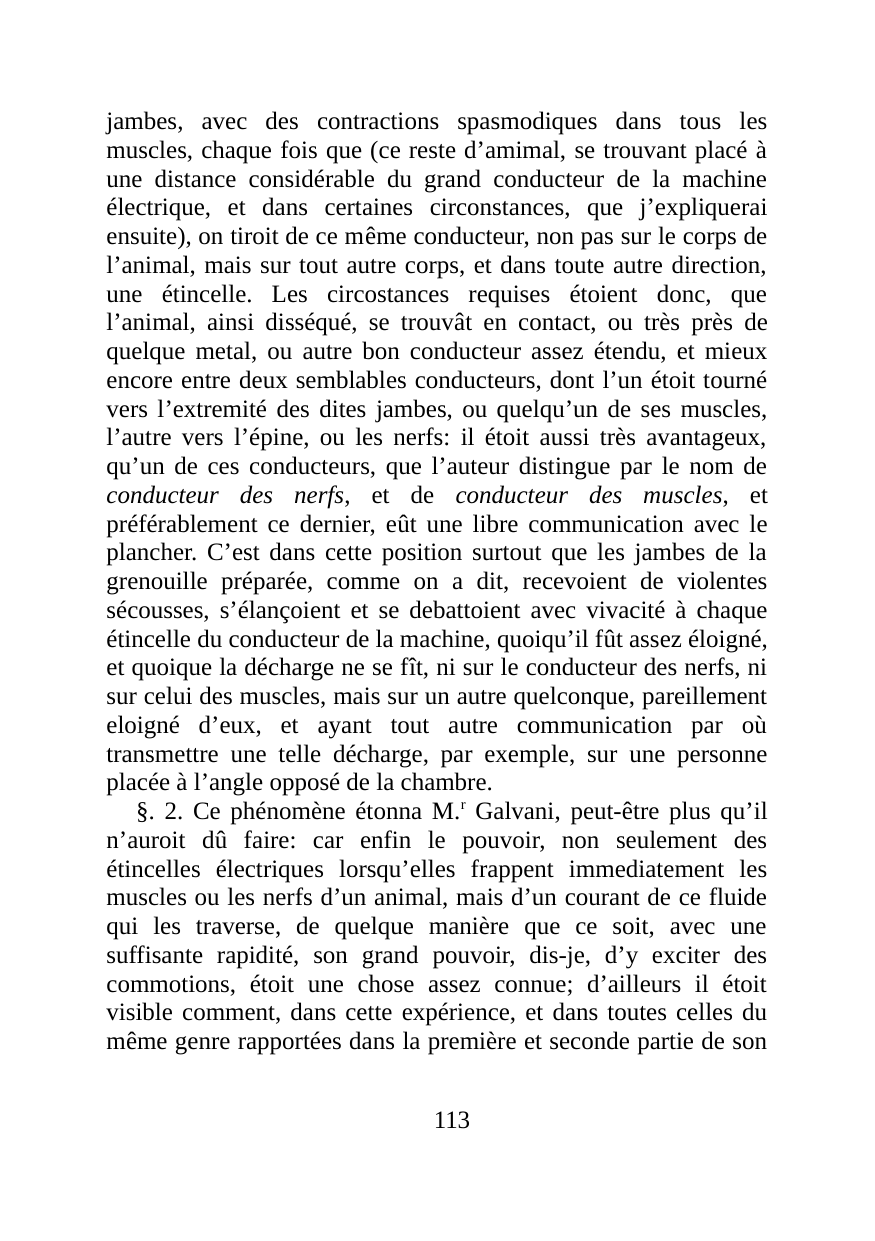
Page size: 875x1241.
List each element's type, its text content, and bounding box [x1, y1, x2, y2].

text §. 2. Ce phénomène étonna M.r Galvani, peut-être plus qu’il n’auroit dû faire: car enfin le pouvoir, non seulement des étincelles électriques lorsqu’elles frappent immediatement les muscles ou les nerfs d’un animal, mais d’un courant de ce fluide qui les traverse, de quelque manière que ce soit, avec une suffisante rapidité, son grand pouvoir, dis-je, d’y exciter des commotions, étoit une chose assez connue; d’ailleurs il étoit visible comment, dans cette expérience, et dans toutes celles du même genre rapportées dans la première et seconde partie de son [106, 796, 768, 1055]
text jambes, avec des contractions spasmodiques dans tous les muscles, chaque fois que (ce reste d’amimal, se trouvant placé à une distance considérable du grand conducteur de la machine électrique, et dans certaines circonstances, que j’expliquerai ensuite), on tiroit de ce même conducteur, non pas sur le corps de l’animal, mais sur tout autre corps, et dans toute autre direction, une étincelle. Les circostances requises étoient donc, que l’animal, ainsi disséqué, se trouvât en contact, ou très près de quelque metal, ou autre bon conducteur assez étendu, et mieux encore entre deux semblables conducteurs, dont l’un étoit tourné vers l’extremité des dites jambes, ou quelqu’un de ses muscles, l’autre vers l’épine, ou les nerfs: il étoit aussi très avantageux, qu’un de ces conducteurs, que l’auteur distingue par le nom de conducteur des nerfs, et de conducteur des muscles, et préférablement ce dernier, eût une libre communication avec le plancher. C’est dans cette position surtout que les jambes de la grenouille préparée, comme on a dit, recevoient de violentes sécousses, s’élançoient et se debattoient avec vivacité à chaque étincelle du conducteur de la machine, quoiqu’il fût assez éloigné, et quoique la décharge ne se fît, ni sur le conducteur des nerfs, ni sur celui des muscles, mais sur un autre quelconque, pareillement eloigné d’eux, et ayant tout autre communication par où transmettre une telle décharge, par exemple, sur une personne placée à l’angle opposé de la chambre. [106, 106, 768, 796]
